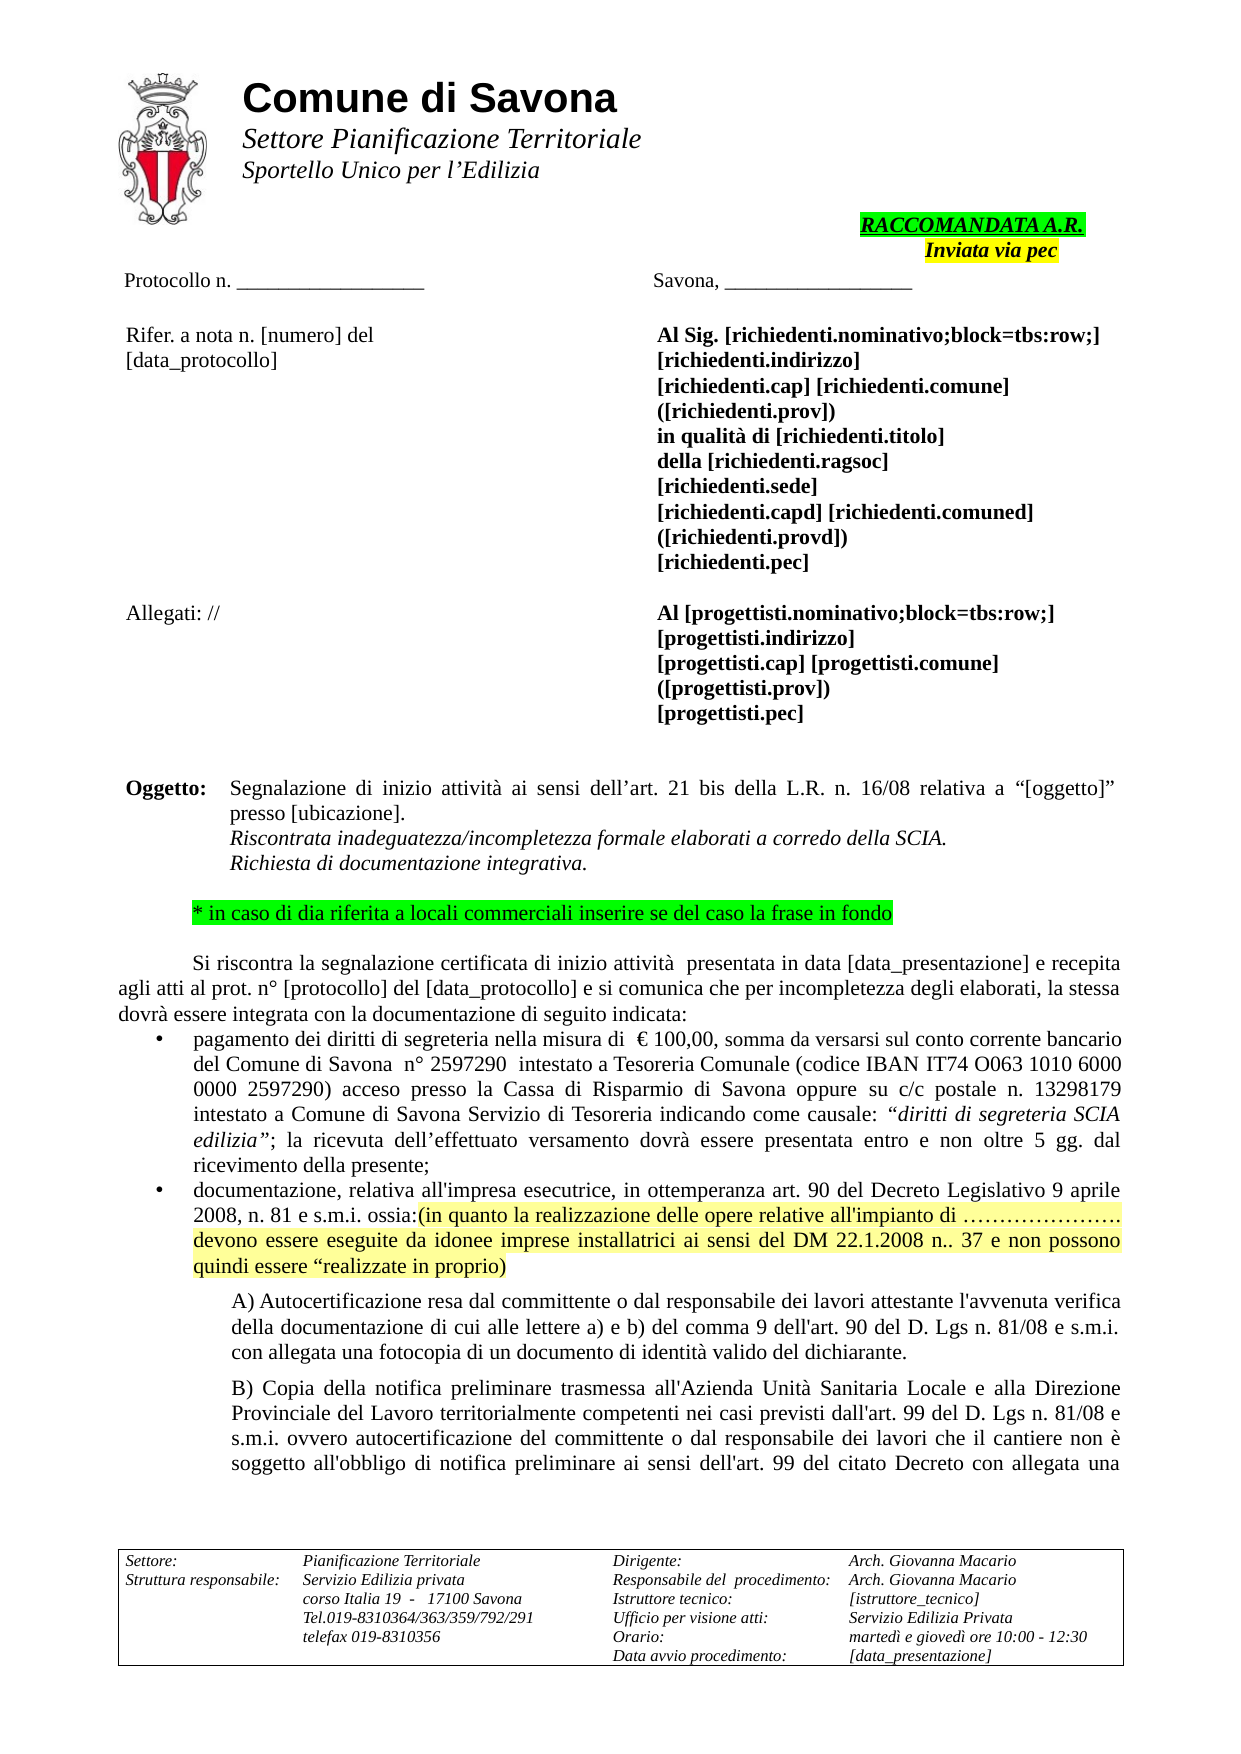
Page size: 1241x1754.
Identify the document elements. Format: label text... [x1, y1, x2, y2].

text Si riscontra la segnalazione certificata di inizio attività presentata in data [data_presentazione] e recepita agli atti al prot. n° [protocollo] del [data_protocollo] e si comunica che per incompletezza degli elaborati, la stessa dovrà essere integrata con la documentazione di seguito indicata: [118, 950, 1122, 1026]
text Sportello Unico per l’Edilizia [207, 155, 1122, 183]
table_cell Al [progettisti.nominativo;block=tbs:row;] [progettisti.indirizzo] [progettisti.cap] [progettisti.comune] ([progettisti.prov]) [progettisti.pec] [650, 600, 1122, 751]
text * in caso di dia riferita a locali commerciali inserire se del caso la frase in fondo [118, 900, 1122, 925]
table_header Protocollo n. __________________ [118, 263, 647, 298]
picture [118, 73, 207, 225]
table_cell [486, 600, 649, 751]
table_header Rifer. a nota n. [numero] del [data_protocollo] [118, 322, 486, 599]
table_header Segnalazione di inizio attività ai sensi dell’art. 21 bis della L.R. n. 16/08 relativa a “[oggetto]” presso [ubicazione]. Riscontrata inadeguatezza/incompletezza formale elaborati a corredo della SCIA. Richiesta di documentazione integrativa. [222, 775, 1122, 876]
table_header Savona, __________________ [647, 263, 1122, 298]
table_cell Allegati: // [118, 600, 486, 751]
text B) Copia della notifica preliminare trasmessa all'Azienda Unità Sanitaria Locale e alla Direzione Provinciale del Lavoro territorialmente competenti nei casi previsti dall'art. 99 del D. Lgs n. 81/08 e s.m.i. ovvero autocertificazione del committente o dal responsabile dei lavori che il cantiere non è soggetto all'obbligo di notifica preliminare ai sensi dell'art. 99 del citato Decreto con allegata una [231, 1375, 1122, 1476]
text Inviata via pec [118, 237, 1122, 263]
list pagamento dei diritti di segreteria nella misura di € 100,00, somma da versarsi sul conto corrente bancario del Comune di Savona n° 2597290 intestato a Tesoreria Comunale (codice IBAN IT74 O063 1010 6000 0000 2597290) acceso presso la Cassa di Risparmio di Savona oppure su c/c postale n. 13298179 intestato a Comune di Savona Servizio di Tesoreria indicando come causale: “diritti di segreteria SCIA edilizia”; la ricevuta dell’effettuato versamento dovrà essere presentata entro e non oltre 5 gg. dal ricevimento della presente; [156, 1026, 1122, 1177]
text Comune di Savona [207, 73, 1122, 121]
text RACCOMANDATA A.R. [118, 212, 1122, 237]
text Settore Pianificazione Territoriale [207, 121, 1122, 155]
table_header Oggetto: [118, 775, 222, 876]
table_header Al Sig. [richiedenti.nominativo;block=tbs:row;] [richiedenti.indirizzo] [richiedenti.cap] [richiedenti.comune] ([richiedenti.prov]) in qualità di [richiedenti.titolo] della [richiedenti.ragsoc] [richiedenti.sede] [richiedenti.capd] [richiedenti.comuned] ([richiedenti.provd]) [richiedenti.pec] [650, 322, 1122, 599]
list documentazione, relativa all'impresa esecutrice, in ottemperanza art. 90 del Decreto Legislativo 9 aprile 2008, n. 81 e s.m.i. ossia:(in quanto la realizzazione delle opere relative all'impianto di …………………. devono essere eseguite da idonee imprese installatrici ai sensi del DM 22.1.2008 n.. 37 e non possono quindi essere “realizzate in proprio) [156, 1177, 1122, 1278]
text A) Autocertificazione resa dal committente o dal responsabile dei lavori attestante l'avvenuta verifica della documentazione di cui alle lettere a) e b) del comma 9 dell'art. 90 del D. Lgs n. 81/08 e s.m.i. con allegata una fotocopia di un documento di identità valido del dichiarante. [231, 1288, 1122, 1364]
table_header [486, 322, 649, 599]
